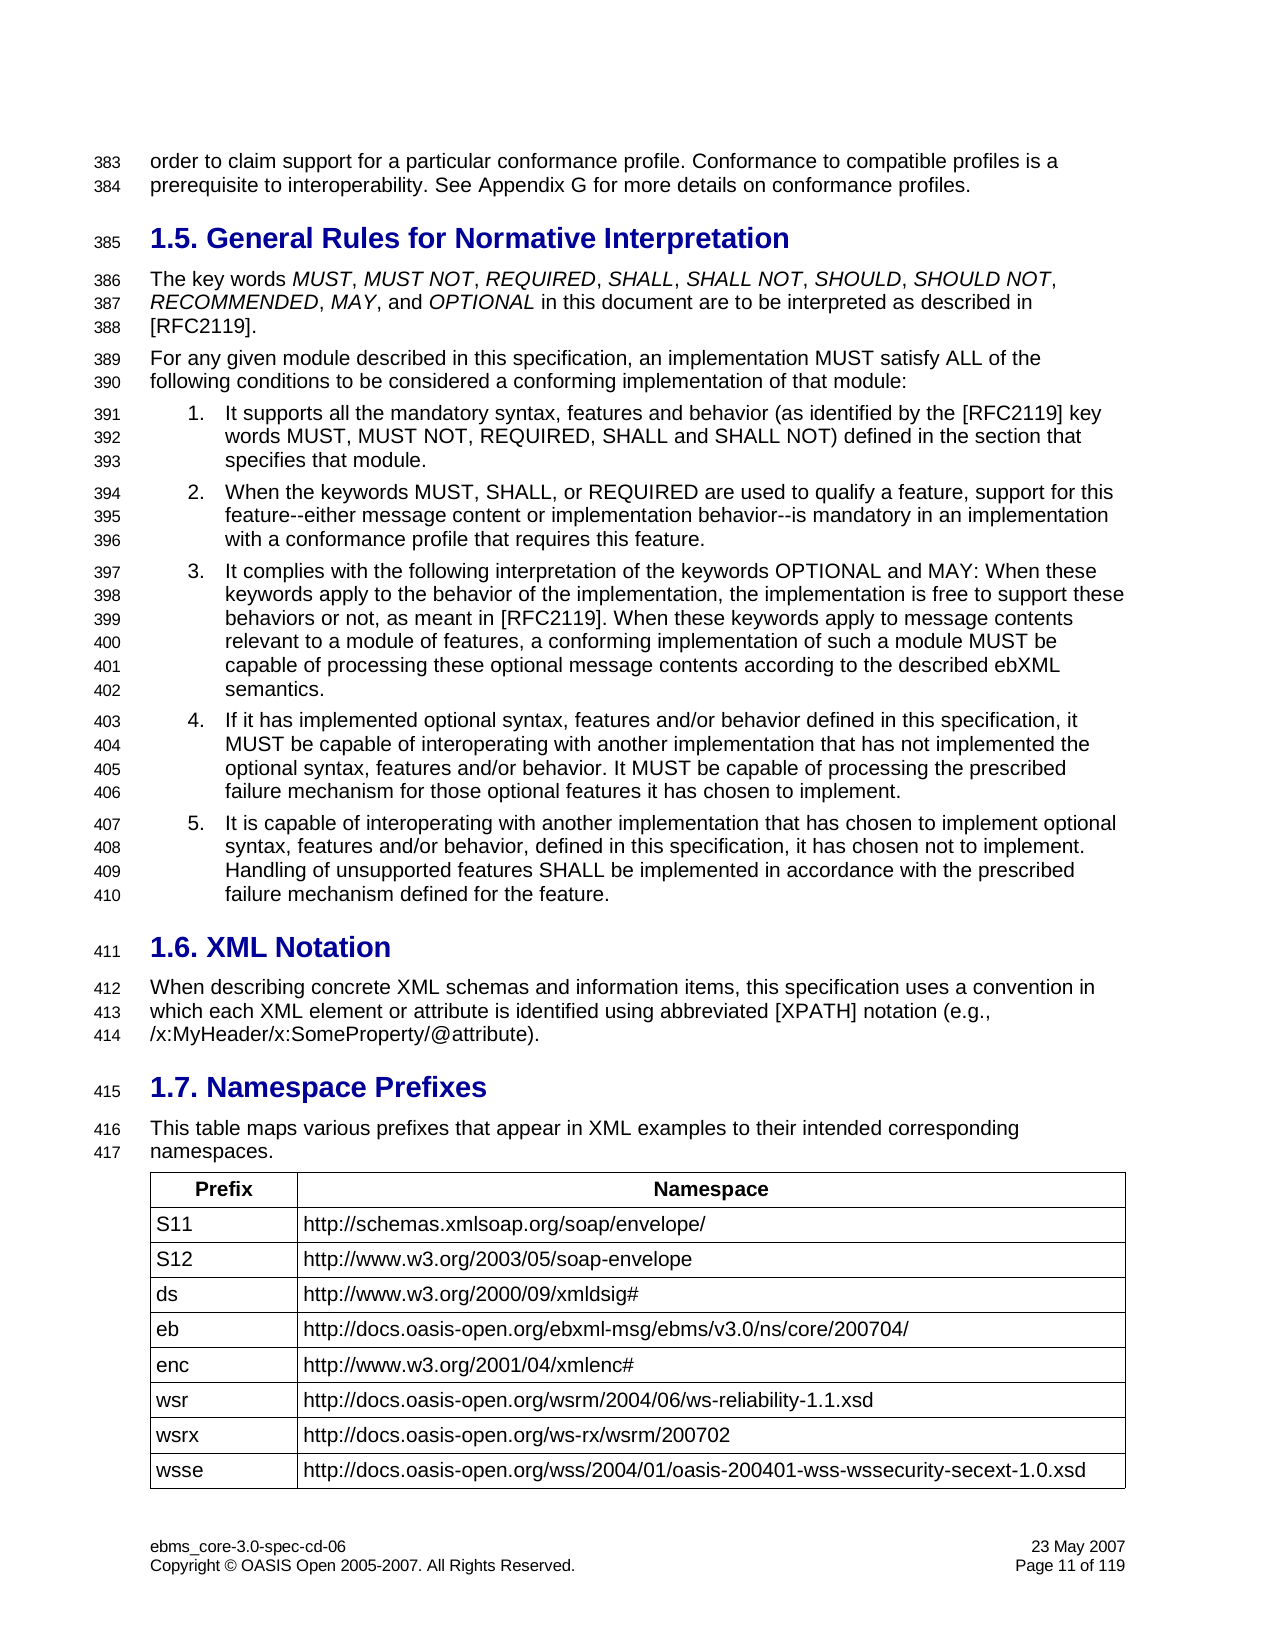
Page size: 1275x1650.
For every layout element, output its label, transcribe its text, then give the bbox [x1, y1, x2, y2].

table_cell enc [151, 1348, 297, 1382]
table_cell eb [151, 1313, 297, 1347]
table_cell http://docs.oasis-open.org/ebxml-msg/ebms/v3.0/ns/core/200704/ [298, 1313, 1125, 1347]
list It supports all the mandatory syntax, features and behavior (as identified by the [RFC2119] key words MUST, MUST NOT, REQUIRED, SHALL and SHALL NOT) defined in the section that specifies that module. [187, 401, 1125, 472]
table_cell http://docs.oasis-open.org/wsrm/2004/06/ws-reliability-1.1.xsd [298, 1383, 1125, 1417]
table_cell wsr [151, 1383, 297, 1417]
text For any given module described in this specification, an implementation MUST satisfy ALL of the following conditions to be considered a conforming implementation of that module: [150, 346, 1125, 393]
table_cell ds [151, 1278, 297, 1312]
text When describing concrete XML schemas and information items, this specification uses a convention in which each XML element or attribute is identified using abbreviated [XPATH] notation (e.g., /x:MyHeader/x:SomeProperty/@attribute). [150, 976, 1125, 1046]
table_cell wsrx [151, 1418, 297, 1453]
table_header Namespace [298, 1173, 1125, 1207]
table_cell http://docs.oasis-open.org/ws-rx/wsrm/200702 [298, 1418, 1125, 1453]
table_cell http://docs.oasis-open.org/wss/2004/01/oasis-200401-wss-wssecurity-secext-1.0.xsd [298, 1454, 1125, 1488]
subtitle General Rules for Normative Interpretation [150, 222, 1125, 254]
text The key words MUST, MUST NOT, REQUIRED, SHALL, SHALL NOT, SHOULD, SHOULD NOT, RECOMMENDED, MAY, and OPTIONAL in this document are to be interpreted as described in [RFC2119]. [150, 267, 1125, 338]
table_header Prefix [151, 1173, 297, 1207]
list When the keywords MUST, SHALL, or REQUIRED are used to qualify a feature, support for this feature--either message content or implementation behavior--is mandatory in an implementation with a conformance profile that requires this feature. [187, 480, 1125, 551]
subtitle Namespace Prefixes [150, 1071, 1125, 1104]
table_cell S12 [151, 1243, 297, 1277]
table_cell http://schemas.xmlsoap.org/soap/envelope/ [298, 1208, 1125, 1242]
list It is capable of interoperating with another implementation that has chosen to implement optional syntax, features and/or behavior, defined in this specification, it has chosen not to implement. Handling of unsupported features SHALL be implemented in accordance with the prescribed failure mechanism defined for the feature. [187, 811, 1125, 906]
table_cell http://www.w3.org/2003/05/soap-envelope [298, 1243, 1125, 1277]
subtitle XML Notation [150, 931, 1125, 963]
table_cell http://www.w3.org/2001/04/xmlenc# [298, 1348, 1125, 1382]
text This table maps various prefixes that appear in XML examples to their intended corresponding namespaces. [150, 1116, 1125, 1163]
text order to claim support for a particular conformance profile. Conformance to compatible profiles is a prerequisite to interoperability. See Appendix G for more details on conformance profiles. [150, 150, 1125, 197]
table_cell S11 [151, 1208, 297, 1242]
table_cell wsse [151, 1454, 297, 1488]
list If it has implemented optional syntax, features and/or behavior defined in this specification, it MUST be capable of interoperating with another implementation that has not implemented the optional syntax, features and/or behavior. It MUST be capable of processing the prescribed failure mechanism for those optional features it has chosen to implement. [187, 709, 1125, 803]
list It complies with the following interpretation of the keywords OPTIONAL and MAY: When these keywords apply to the behavior of the implementation, the implementation is free to support these behaviors or not, as meant in [RFC2119]. When these keywords apply to message contents relevant to a module of features, a conforming implementation of such a module MUST be capable of processing these optional message contents according to the described ebXML semantics. [187, 559, 1125, 701]
table_cell http://www.w3.org/2000/09/xmldsig# [298, 1278, 1125, 1312]
